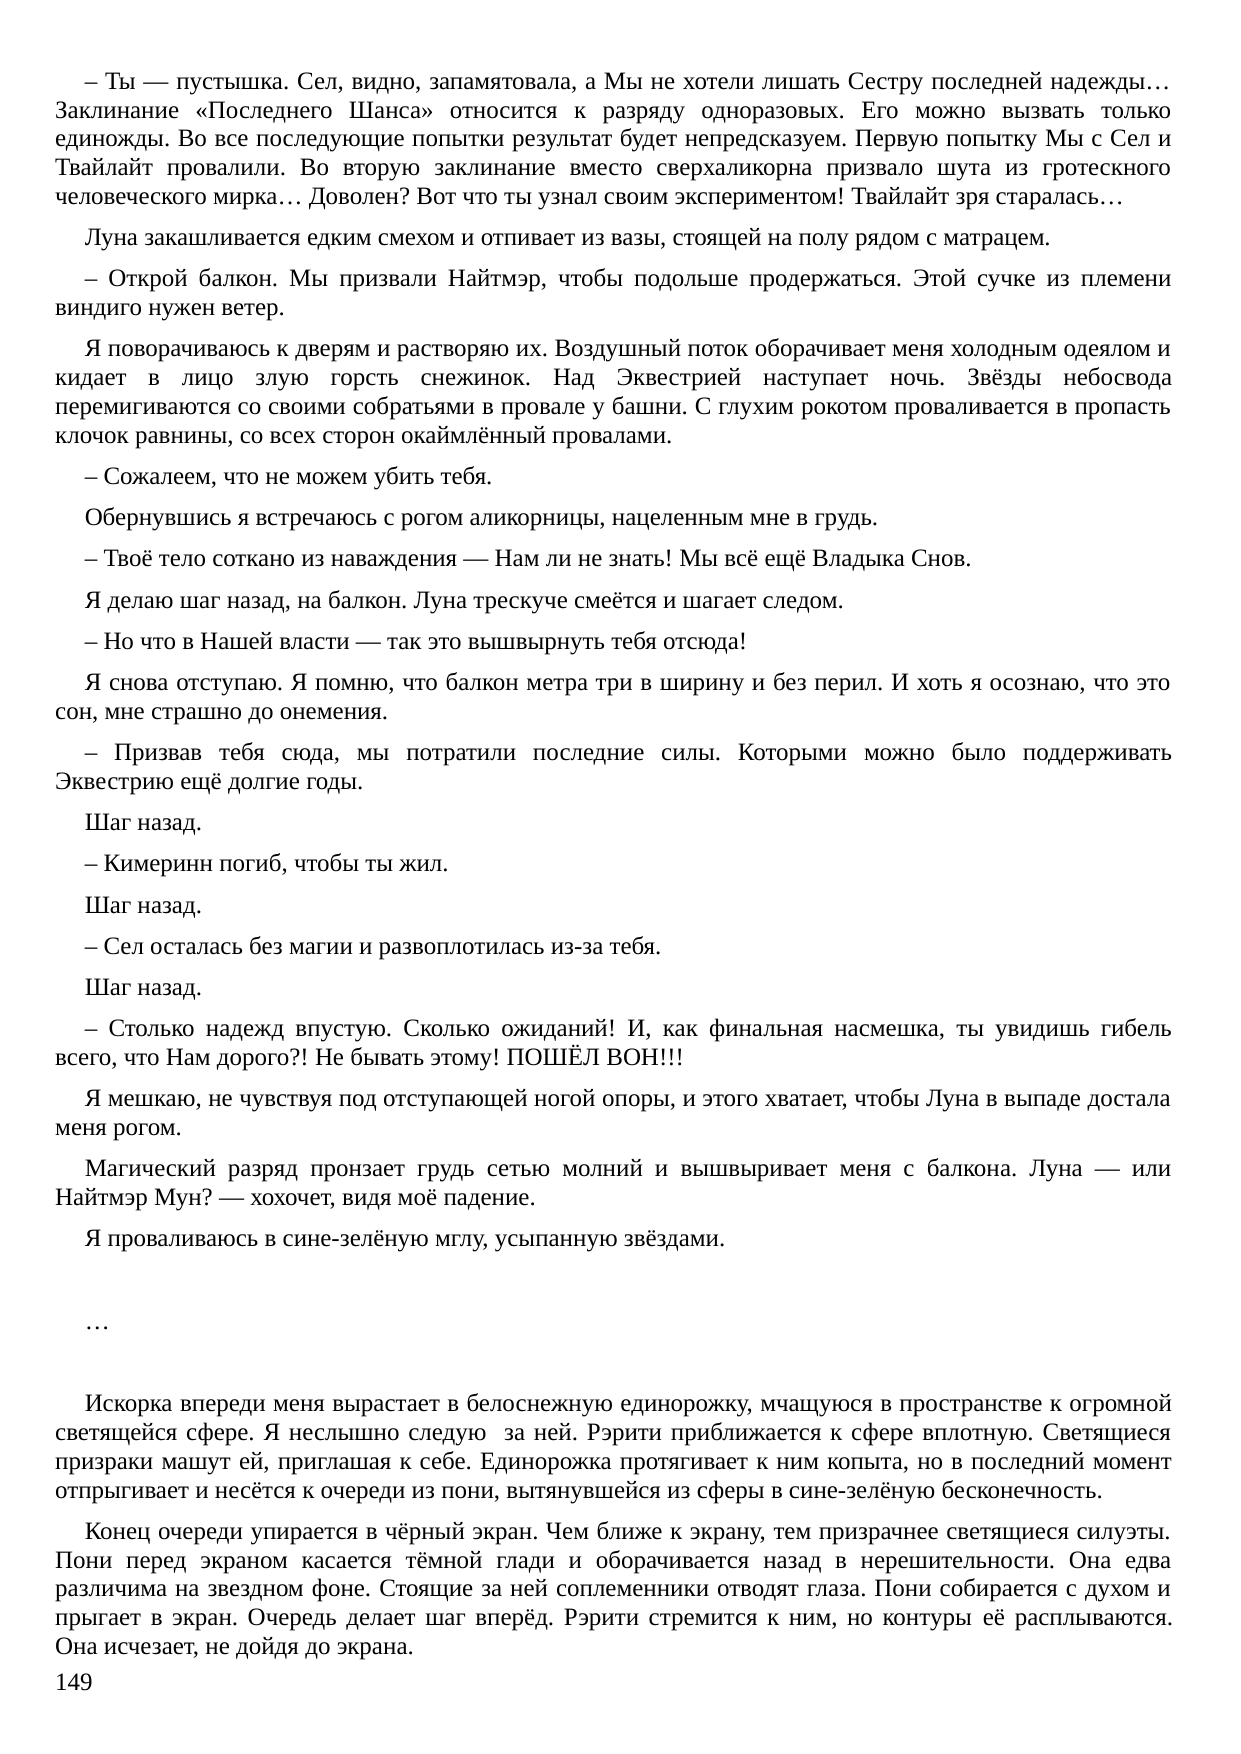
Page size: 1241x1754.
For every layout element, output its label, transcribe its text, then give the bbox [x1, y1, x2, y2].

text Луна закашливается едким смехом и отпивает из вазы, стоящей на полу рядом с матрацем. [55, 222, 1173, 251]
text Магический разряд пронзает грудь сетью молний и вышвыривает меня с балкона. Луна — или Найтмэр Мун? — хохочет, видя моё падение. [55, 1153, 1173, 1211]
text – Сел осталась без магии и развоплотилась из-за тебя. [55, 931, 1173, 960]
text Обернувшись я встречаюсь с рогом аликорницы, нацеленным мне в грудь. [55, 502, 1173, 531]
text Я мешкаю, не чувствуя под отступающей ногой опоры, и этого хватает, чтобы Луна в выпаде достала меня рогом. [55, 1083, 1173, 1141]
text – Столько надежд впустую. Сколько ожиданий! И, как финальная насмешка, ты увидишь гибель всего, что Нам дорого?! Не бывать этому! ПОШЁЛ ВОН!!! [55, 1013, 1173, 1071]
text – Открой балкон. Мы призвали Найтмэр, чтобы подольше продержаться. Этой сучке из племени виндиго нужен ветер. [55, 263, 1173, 321]
text – Ты — пустышка. Сел, видно, запамятовала, а Мы не хотели лишать Сестру последней надежды… Заклинание «Последнего Шанса» относится к разряду одноразовых. Его можно вызвать только единожды. Во все последующие попытки результат будет непредсказуем. Первую попытку Мы с Сел и Твайлайт провалили. Во вторую заклинание вместо сверхаликорна призвало шута из гротескного человеческого мирка… Доволен? Вот что ты узнал своим экспериментом! Твайлайт зря старалась… [55, 66, 1173, 210]
text Я делаю шаг назад, на балкон. Луна трескуче смеётся и шагает следом. [55, 585, 1173, 613]
text Я поворачиваюсь к дверям и растворяю их. Воздушный поток оборачивает меня холодным одеялом и кидает в лицо злую горсть снежинок. Над Эквестрией наступает ночь. Звёзды небосвода перемигиваются со своими собратьями в провале у башни. С глухим рокотом проваливается в пропасть клочок равнины, со всех сторон окаймлённый провалами. [55, 333, 1173, 448]
text – Твоё тело соткано из наваждения — Нам ли не знать! Мы всё ещё Владыка Снов. [55, 543, 1173, 572]
text – Сожалеем, что не можем убить тебя. [55, 461, 1173, 490]
text … [55, 1306, 1173, 1335]
text Я проваливаюсь в сине-зелёную мглу, усыпанную звёздами. [55, 1223, 1173, 1252]
text Шаг назад. [55, 972, 1173, 1001]
text Искорка впереди меня вырастает в белоснежную единорожку, мчащуюся в пространстве к огромной светящейся сфере. Я неслышно следую за ней. Рэрити приближается к сфере вплотную. Светящиеся призраки машут ей, приглашая к себе. Единорожка протягивает к ним копыта, но в последний момент отпрыгивает и несётся к очереди из пони, вытянувшейся из сферы в сине-зелёную бесконечность. [55, 1388, 1173, 1503]
text Шаг назад. [55, 807, 1173, 836]
text Шаг назад. [55, 890, 1173, 918]
text Я снова отступаю. Я помню, что балкон метра три в ширину и без перил. И хоть я осознаю, что это сон, мне страшно до онемения. [55, 667, 1173, 725]
text – Кимеринн погиб, чтобы ты жил. [55, 848, 1173, 877]
text – Призвав тебя сюда, мы потратили последние силы. Которыми можно было поддерживать Эквестрию ещё долгие годы. [55, 737, 1173, 795]
text Конец очереди упирается в чёрный экран. Чем ближе к экрану, тем призрачнее светящиеся силуэты. Пони перед экраном касается тёмной глади и оборачивается назад в нерешительности. Она едва различима на звездном фоне. Стоящие за ней соплеменники отводят глаза. Пони собирается с духом и прыгает в экран. Очередь делает шаг вперёд. Рэрити стремится к ним, но контуры её расплываются. Она исчезает, не дойдя до экрана. [55, 1516, 1173, 1660]
text – Но что в Нашей власти — так это вышвырнуть тебя отсюда! [55, 626, 1173, 655]
